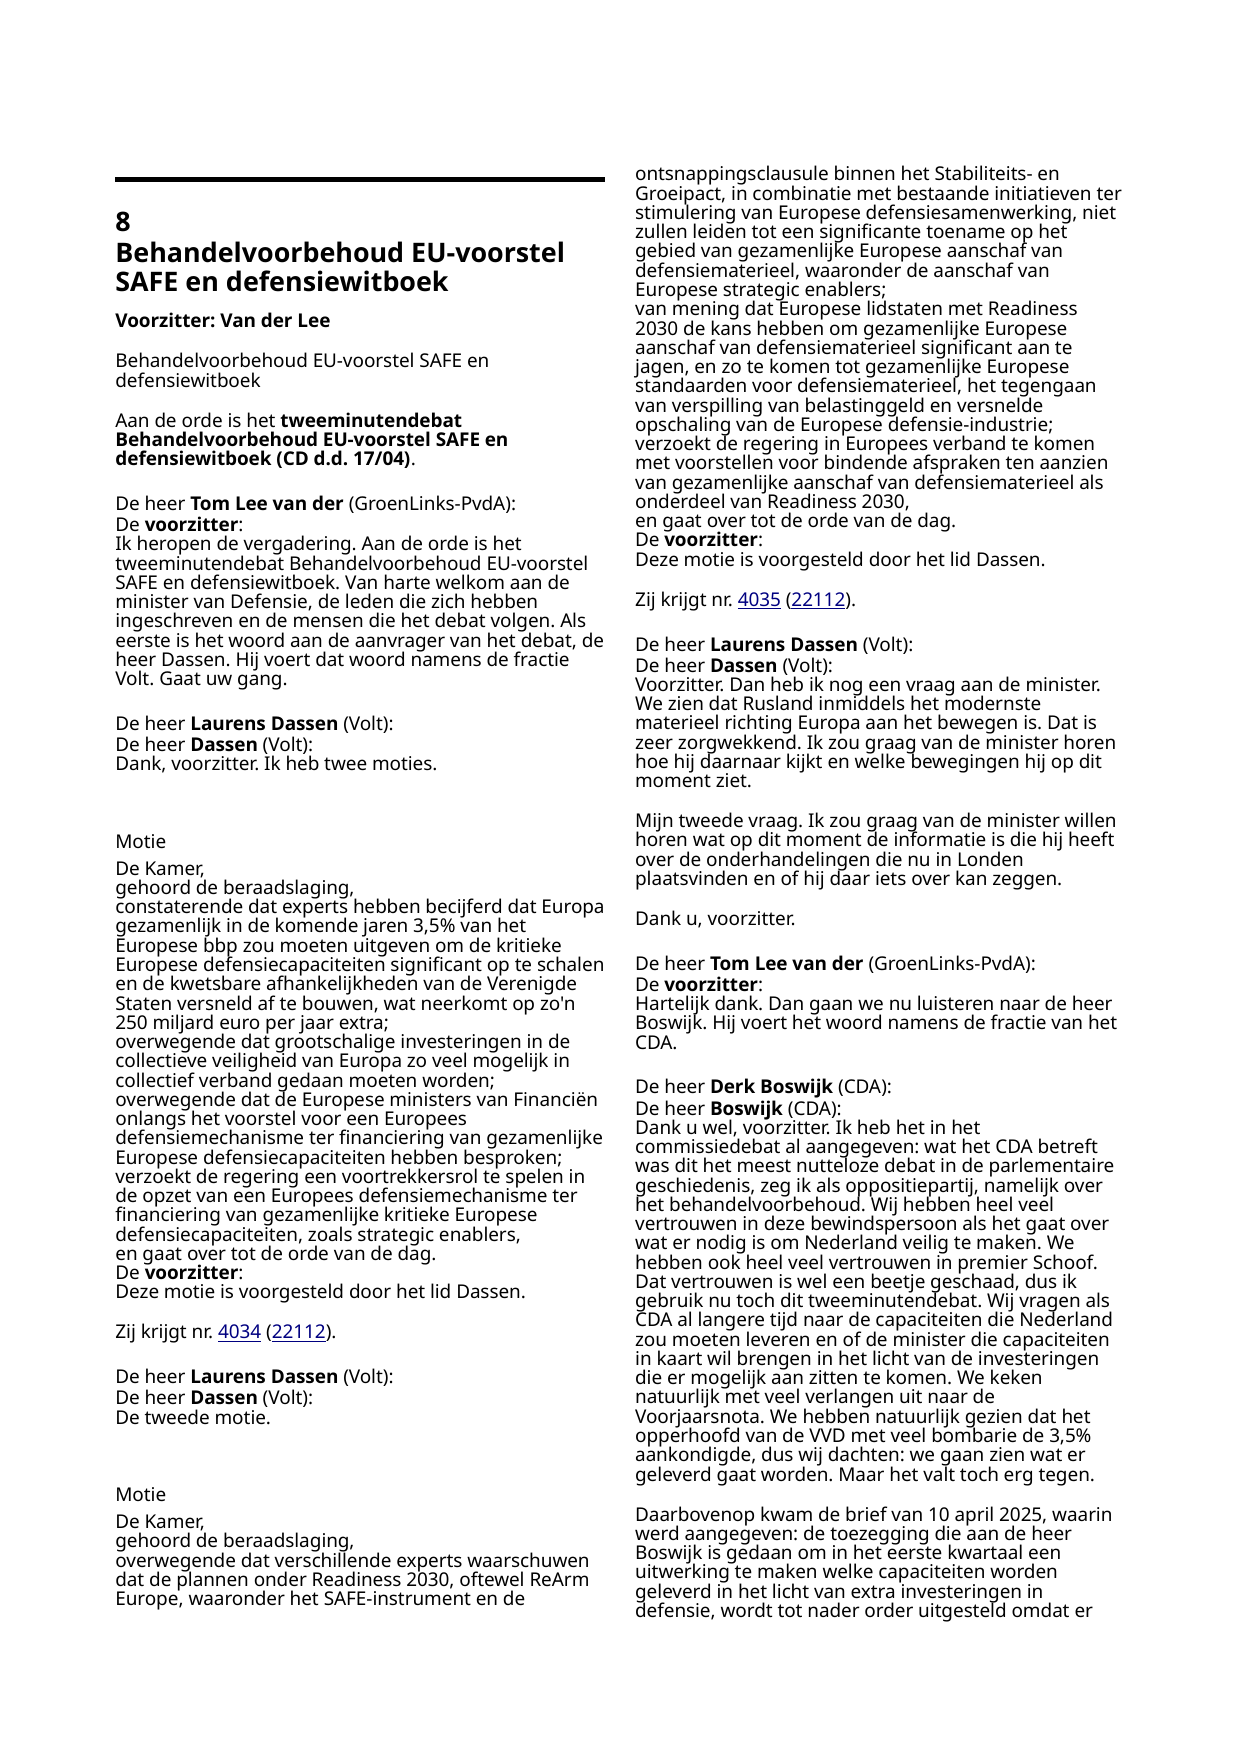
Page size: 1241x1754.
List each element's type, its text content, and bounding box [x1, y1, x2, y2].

text Dank u wel, voorzitter. Ik heb het in het commissiedebat al aangegeven: wat het CDA betreft was dit het meest nutteloze debat in de parlementaire geschiedenis, zeg ik als oppositiepartij, namelijk over het behandelvoorbehoud. Wij hebben heel veel vertrouwen in deze bewindspersoon als het gaat over wat er nodig is om Nederland veilig te maken. We hebben ook heel veel vertrouwen in premier Schoof. Dat vertrouwen is wel een beetje geschaad, dus ik gebruik nu toch dit tweeminutendebat. Wij vragen als CDA al langere tijd naar de capaciteiten die Nederland zou moeten leveren en of de minister die capaciteiten in kaart wil brengen in het licht van de investeringen die er mogelijk aan zitten te komen. We keken natuurlijk met veel verlangen uit naar de Voorjaarsnota. We hebben natuurlijk gezien dat het opperhoofd van de VVD met veel bombarie de 3,5% aankondigde, dus wij dachten: we gaan zien wat er geleverd gaat worden. Maar het valt toch erg tegen. [635, 1119, 1125, 1485]
text De heer Tom Lee van der (GroenLinks-PvdA): [115, 490, 605, 516]
text Deze motie is voorgesteld door het lid Dassen. [635, 551, 1125, 570]
text Deze motie is voorgesteld door het lid Dassen. [115, 1283, 605, 1303]
text verzoekt de regering een voortrekkersrol te spelen in de opzet van een Europees defensiemechanisme ter financiering van gezamenlijke kritieke Europese defensiecapaciteiten, zoals strategic enablers, [115, 1168, 605, 1245]
text Ik heropen de vergadering. Aan de orde is het tweeminutendebat Behandelvoorbehoud EU-voorstel SAFE en defensiewitboek. Van harte welkom aan de minister van Defensie, de leden die zich hebben ingeschreven en de mensen die het debat volgen. Als eerste is het woord aan de aanvrager van het debat, de heer Dassen. Hij voert dat woord namens de fractie Volt. Gaat uw gang. [115, 535, 605, 689]
text Dank u, voorzitter. [635, 910, 1125, 929]
text overwegende dat grootschalige investeringen in de collectieve veiligheid van Europa zo veel mogelijk in collectief verband gedaan moeten worden; [115, 1033, 605, 1091]
text De heer Boswijk (CDA): [635, 1099, 1125, 1119]
text Zij krijgt nr. 4034 (22112). [115, 1323, 605, 1343]
text De heer Derk Boswijk (CDA): [635, 1074, 1125, 1099]
text De tweede motie. [115, 1409, 605, 1428]
text De heer Dassen (Volt): [115, 1389, 605, 1409]
text Voorzitter: Van der Lee [115, 312, 605, 332]
text De voorzitter: [635, 976, 1125, 995]
text De Kamer, [115, 859, 605, 879]
text De heer Dassen (Volt): [635, 657, 1125, 676]
text De voorzitter: [635, 531, 1125, 551]
text Dank, voorzitter. Ik heb twee moties. [115, 755, 605, 774]
text Motie [115, 828, 605, 854]
text De heer Laurens Dassen (Volt): [115, 710, 605, 736]
text Daarbovenop kwam de brief van 10 april 2025, waarin werd aangegeven: de toezegging die aan de heer Boswijk is gedaan om in het eerste kwartaal een uitwerking te maken welke capaciteiten worden geleverd in het licht van extra investeringen in defensie, wordt tot nader order uitgesteld omdat er [635, 1506, 1125, 1621]
text Zij krijgt nr. 4035 (22112). [635, 591, 1125, 610]
text Motie [115, 1481, 605, 1507]
text Behandelvoorbehoud EU-voorstel SAFE en defensiewitboek [115, 239, 605, 312]
text gehoord de beraadslaging, [115, 1532, 605, 1552]
text 8 [115, 203, 605, 239]
text constaterende dat experts hebben becijferd dat Europa gezamenlijk in de komende jaren 3,5% van het Europese bbp zou moeten uitgeven om de kritieke Europese defensiecapaciteiten significant op te schalen en de kwetsbare afhankelijkheden van de Verenigde Staten versneld af te bouwen, wat neerkomt op zo'n 250 miljard euro per jaar extra; [115, 898, 605, 1033]
text De heer Laurens Dassen (Volt): [115, 1364, 605, 1389]
text Voorzitter. Dan heb ik nog een vraag aan de minister. We zien dat Rusland inmiddels het modernste materieel richting Europa aan het bewegen is. Dat is zeer zorgwekkend. Ik zou graag van de minister horen hoe hij daarnaar kijkt en welke bewegingen hij op dit moment ziet. [635, 676, 1125, 791]
text De voorzitter: [115, 516, 605, 535]
text De heer Tom Lee van der (GroenLinks-PvdA): [635, 950, 1125, 976]
text Aan de orde is het tweeminutendebat Behandelvoorbehoud EU-voorstel SAFE en defensiewitboek (CD d.d. 17/04). [115, 412, 605, 469]
text en gaat over tot de orde van de dag. [115, 1245, 605, 1264]
text De heer Dassen (Volt): [115, 736, 605, 755]
text Mijn tweede vraag. Ik zou graag van de minister willen horen wat op dit moment de informatie is die hij heeft over de onderhandelingen die nu in Londen plaatsvinden en of hij daar iets over kan zeggen. [635, 812, 1125, 889]
text overwegende dat verschillende experts waarschuwen dat de plannen onder Readiness 2030, oftewel ReArm Europe, waaronder het SAFE-instrument en de [115, 1552, 605, 1609]
text De Kamer, [115, 1513, 605, 1532]
text Hartelijk dank. Dan gaan we nu luisteren naar de heer Boswijk. Hij voert het woord namens de fractie van het CDA. [635, 995, 1125, 1053]
text gehoord de beraadslaging, [115, 879, 605, 898]
text overwegende dat de Europese ministers van Financiën onlangs het voorstel voor een Europees defensiemechanisme ter financiering van gezamenlijke Europese defensiecapaciteiten hebben besproken; [115, 1091, 605, 1168]
text De heer Laurens Dassen (Volt): [635, 631, 1125, 657]
text Behandelvoorbehoud EU-voorstel SAFE en defensiewitboek [115, 352, 605, 391]
text van mening dat Europese lidstaten met Readiness 2030 de kans hebben om gezamenlijke Europese aanschaf van defensiematerieel significant aan te jagen, en zo te komen tot gezamenlijke Europese standaarden voor defensiematerieel, het tegengaan van verspilling van belastinggeld en versnelde opschaling van de Europese defensie-industrie; [635, 300, 1125, 435]
text en gaat over tot de orde van de dag. [635, 512, 1125, 531]
text ontsnappingsclausule binnen het Stabiliteits- en Groeipact, in combinatie met bestaande initiatieven ter stimulering van Europese defensiesamenwerking, niet zullen leiden tot een significante toename op het gebied van gezamenlijke Europese aanschaf van defensiematerieel, waaronder de aanschaf van Europese strategic enablers; [635, 165, 1125, 300]
text verzoekt de regering in Europees verband te komen met voorstellen voor bindende afspraken ten aanzien van gezamenlijke aanschaf van defensiematerieel als onderdeel van Readiness 2030, [635, 435, 1125, 512]
text De voorzitter: [115, 1264, 605, 1283]
